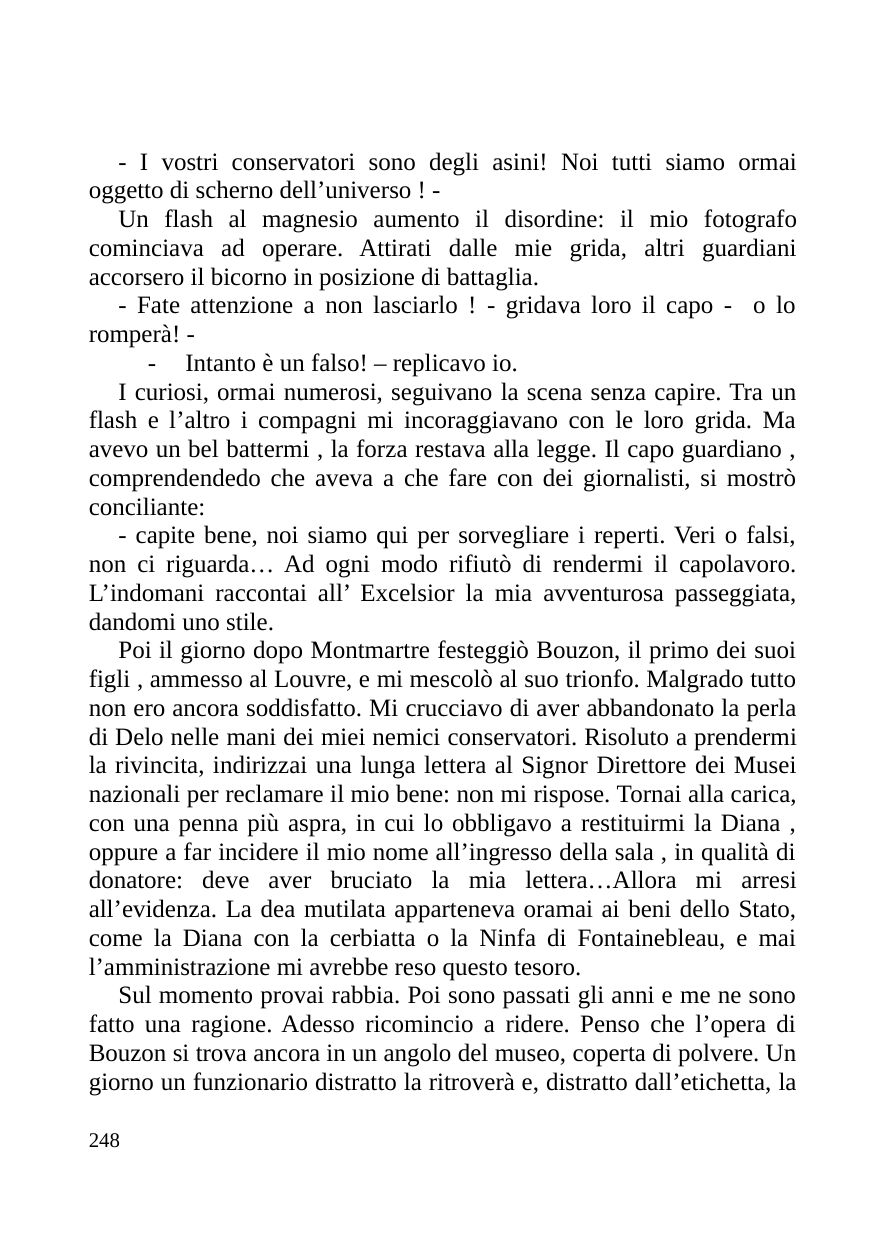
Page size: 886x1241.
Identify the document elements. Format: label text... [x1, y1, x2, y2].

text Poi il giorno dopo Montmartre festeggiò Bouzon, il primo dei suoi figli , ammesso al Louvre, e mi mescolò al suo trionfo. Malgrado tutto non ero ancora soddisfatto. Mi crucciavo di aver abbandonato la perla di Delo nelle mani dei miei nemici conservatori. Risoluto a prendermi la rivincita, indirizzai una lunga lettera al Signor Direttore dei Musei nazionali per reclamare il mio bene: non mi rispose. Tornai alla carica, con una penna più aspra, in cui lo obbligavo a restituirmi la Diana , oppure a far incidere il mio nome all’ingresso della sala , in qualità di donatore: deve aver bruciato la mia lettera…Allora mi arresi all’evidenza. La dea mutilata apparteneva oramai ai beni dello Stato, come la Diana con la cerbiatta o la Ninfa di Fontainebleau, e mai l’amministrazione mi avrebbe reso questo tesoro. [88, 636, 797, 981]
text - I vostri conservatori sono degli asini! Noi tutti siamo ormai oggetto di scherno dell’universo ! - [88, 147, 797, 204]
list Intanto è un falso! – replicavo io. [148, 348, 797, 377]
text I curiosi, ormai numerosi, seguivano la scena senza capire. Tra un flash e l’altro i compagni mi incoraggiavano con le loro grida. Ma avevo un bel battermi , la forza restava alla legge. Il capo guardiano , comprendendedo che aveva a che fare con dei giornalisti, si mostrò conciliante: [88, 377, 797, 521]
text - Fate attenzione a non lasciarlo ! - gridava loro il capo - o lo romperà! - [88, 291, 797, 348]
text Sul momento provai rabbia. Poi sono passati gli anni e me ne sono fatto una ragione. Adesso ricomincio a ridere. Penso che l’opera di Bouzon si trova ancora in un angolo del museo, coperta di polvere. Un giorno un funzionario distratto la ritroverà e, distratto dall’etichetta, la [88, 981, 797, 1096]
text - capite bene, noi siamo qui per sorvegliare i reperti. Veri o falsi, non ci riguarda… Ad ogni modo rifiutò di rendermi il capolavoro. L’indomani raccontai all’ Excelsior la mia avventurosa passeggiata, dandomi uno stile. [88, 521, 797, 636]
text Un flash al magnesio aumento il disordine: il mio fotografo cominciava ad operare. Attirati dalle mie grida, altri guardiani accorsero il bicorno in posizione di battaglia. [88, 204, 797, 291]
